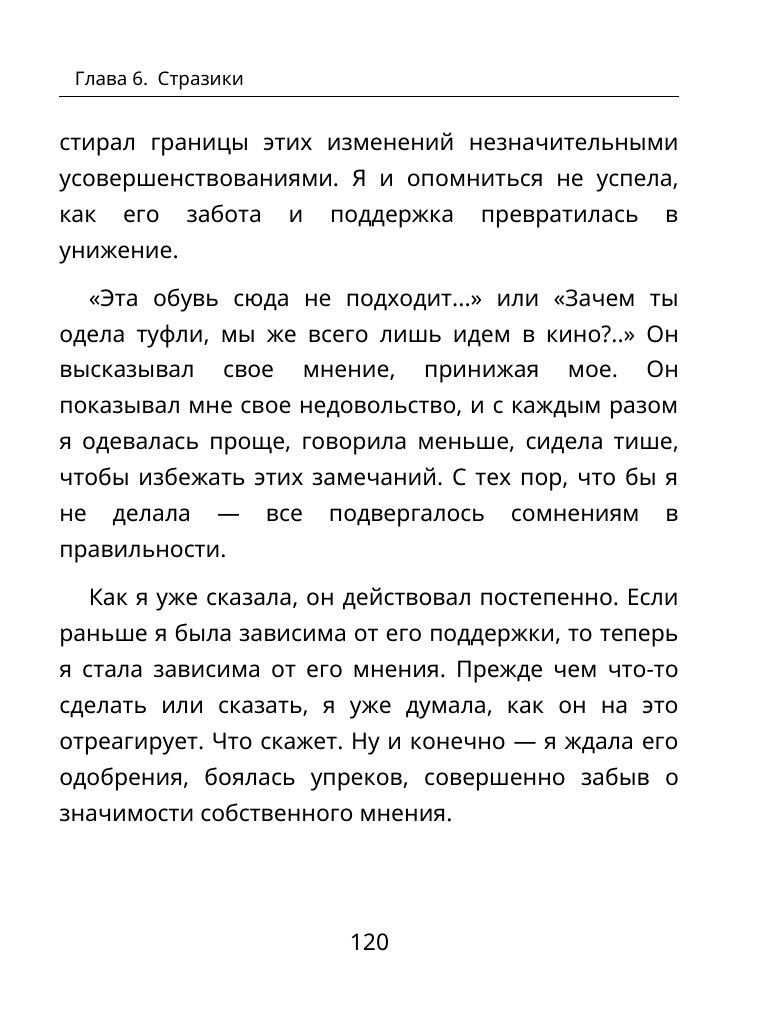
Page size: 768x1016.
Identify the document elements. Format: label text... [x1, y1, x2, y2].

text «Эта обувь сюда не подходит...» или «Зачем ты одела туфли, мы же всего лишь идем в кино?..» Он высказывал свое мнение, принижая мое. Он показывал мне свое недовольство, и с каждым разом я одевалась проще, говорила меньше, сидела тише, чтобы избежать этих замечаний. С тех пор, что бы я не делала — все подвергалось сомнениям в правильности. [59, 282, 679, 564]
text стирал границы этих изменений незначительными усовершенствованиями. Я и опомниться не успела, как его забота и поддержка превратилась в унижение. [59, 126, 679, 265]
text Как я уже сказала, он действовал постепенно. Если раньше я была зависима от его поддержки, то теперь я стала зависима от его мнения. Прежде чем что-то сделать или сказать, я уже думала, как он на это отреагирует. Что скажет. Ну и конечно — я ждала его одобрения, боялась упреков, совершенно забыв о значимости собственного мнения. [59, 581, 679, 828]
